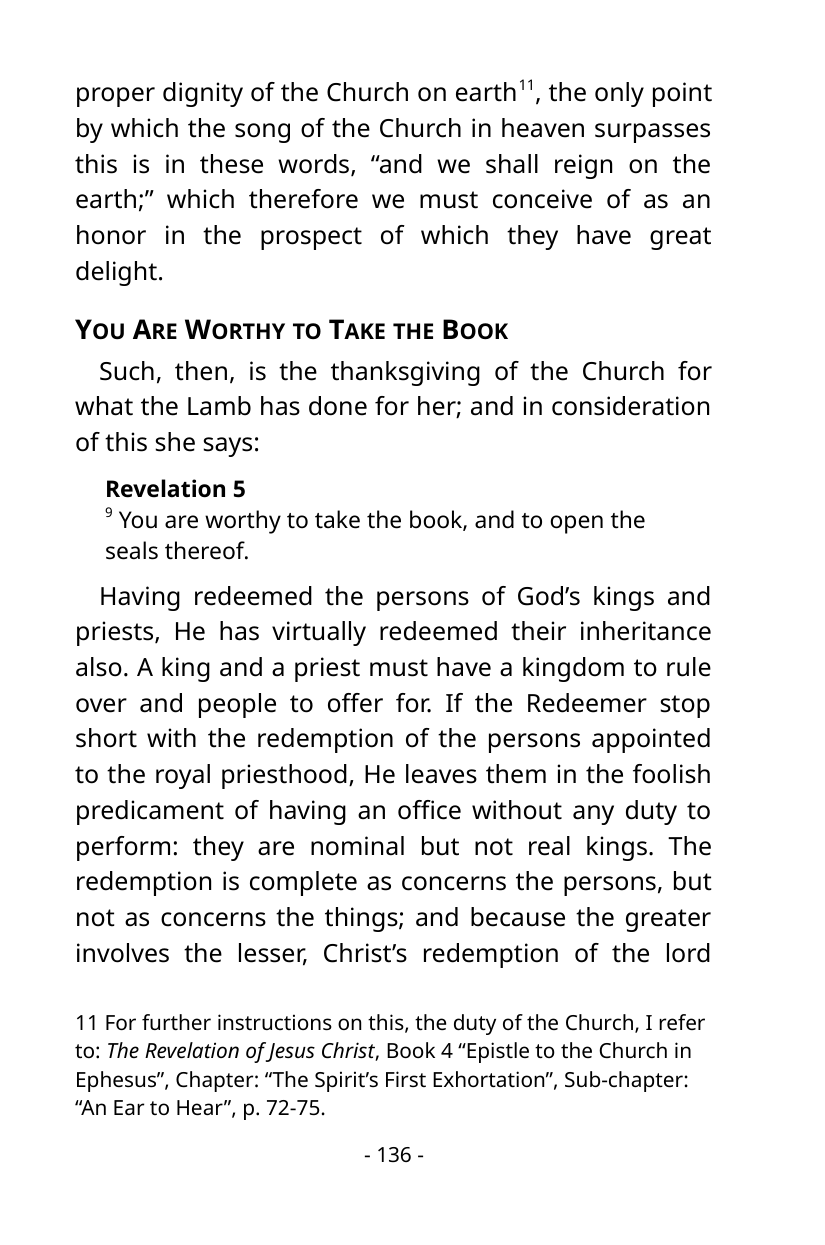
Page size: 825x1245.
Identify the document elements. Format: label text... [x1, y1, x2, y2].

text For further instructions on this, the duty of the Church, I refer to: The Revelation of Jesus Christ, Book 4 “Epistle to the Church in Ephesus”, Chapter: “The Spirit’s First Exhortation”, Sub-chapter: “An Ear to Hear”, p. 72-75. [75, 1008, 712, 1122]
text Having redeemed the persons of God’s kings and priests, He has virtually redeemed their inheritance also. A king and a priest must have a kingdom to rule over and people to offer for. If the Redeemer stop short with the redemption of the persons appointed to the royal priesthood, He leaves them in the foolish predicament of having an office without any duty to perform: they are nominal but not real kings. The redemption is complete as concerns the persons, but not as concerns the things; and because the greater involves the lesser, Christ’s redemption of the lord [75, 578, 712, 969]
text Revelation 5 [105, 472, 712, 504]
text proper dignity of the Church on earth, the only point by which the song of the Church in heaven surpasses this is in these words, “and we shall reign on the earth;” which therefore we must conceive of as an honor in the prospect of which they have great delight. [75, 75, 712, 288]
subtitle You Are Worthy to Take the Book [75, 310, 712, 347]
text 9 You are worthy to take the book, and to open the seals thereof. [105, 504, 682, 566]
text Such, then, is the thanksgiving of the Church for what the Lamb has done for her; and in consideration of this she says: [75, 353, 712, 459]
